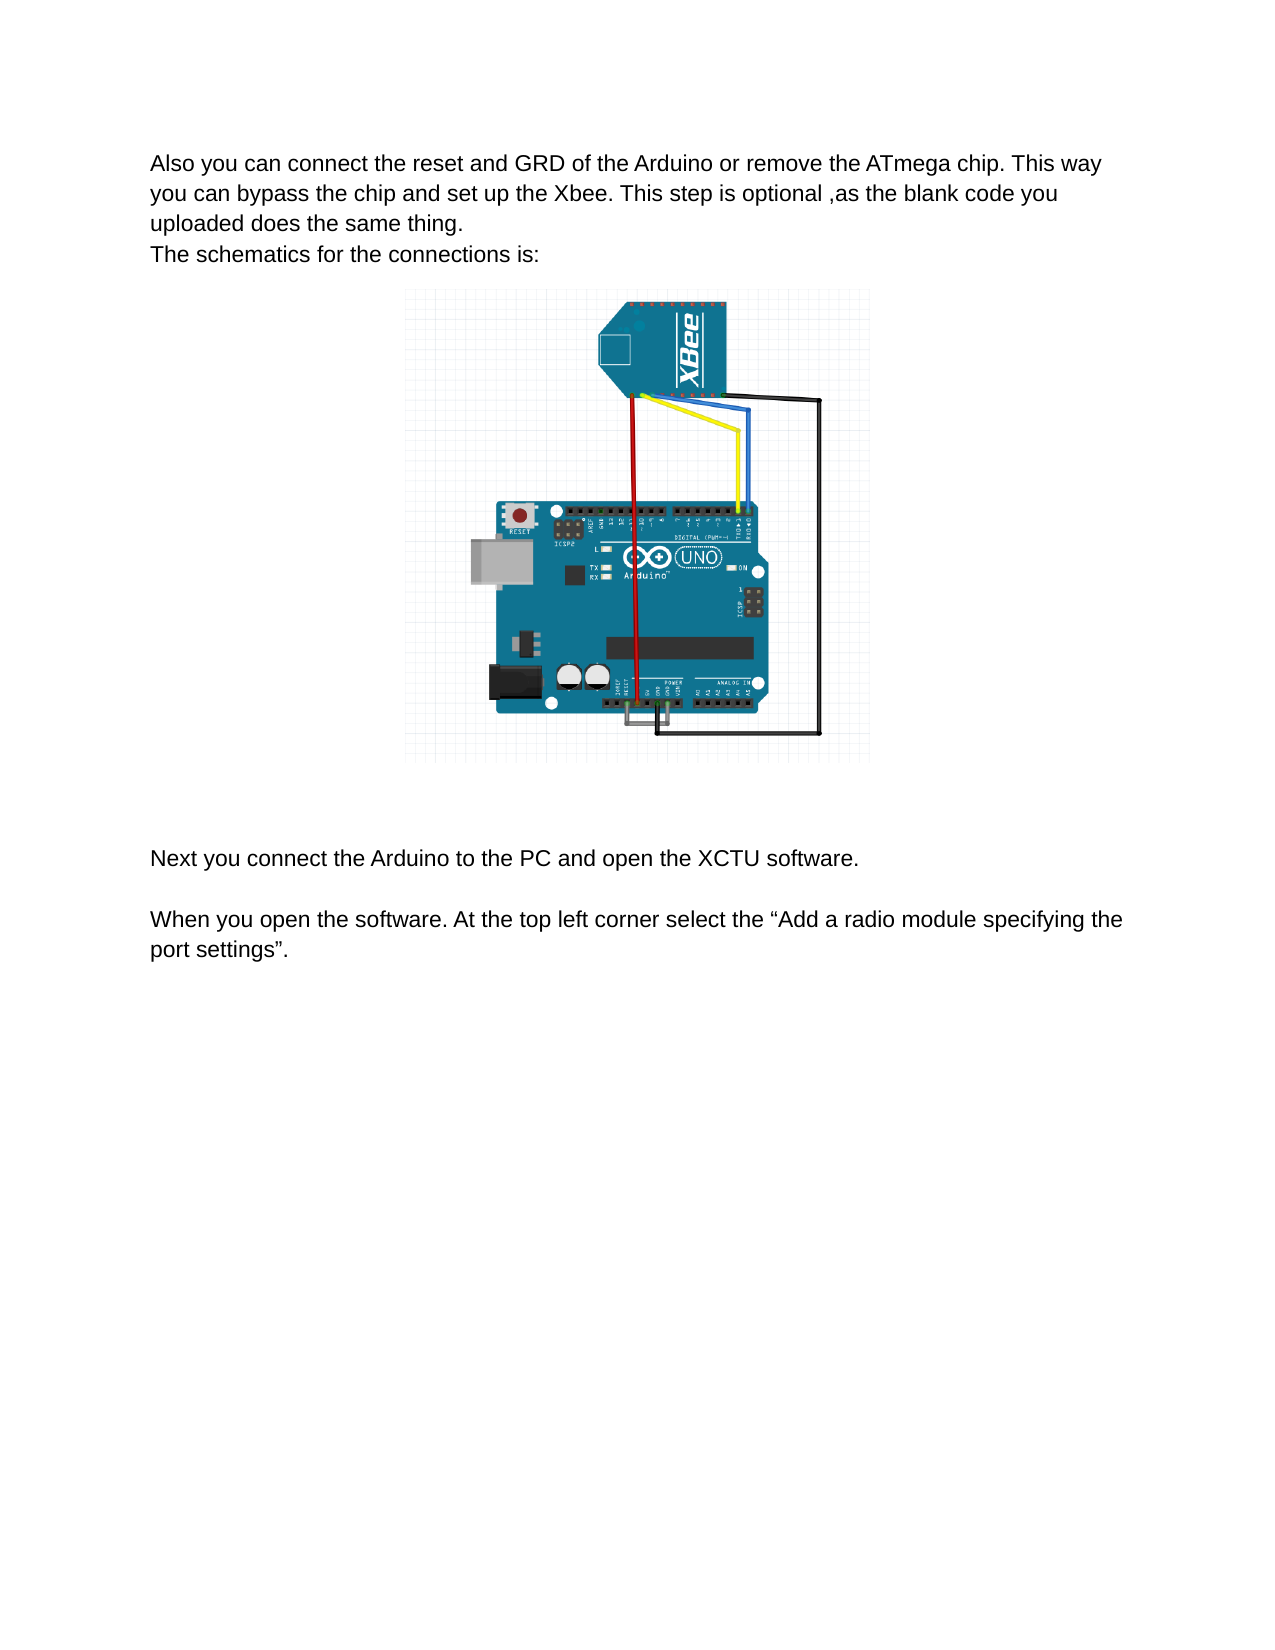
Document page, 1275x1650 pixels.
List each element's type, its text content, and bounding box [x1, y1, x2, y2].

text Next you connect the Arduino to the PC and open the XCTU software. [150, 845, 1125, 872]
text Also you can connect the reset and GRD of the Arduino or remove the ATmega chip. This way you can bypass the chip and set up the Xbee. This step is optional ,as the blank code you uploaded does the same thing. [150, 150, 1125, 237]
text The schematics for the connections is: [150, 241, 1125, 267]
text When you open the software. At the top left corner select the “Add a radio module specifying the port settings”. [150, 906, 1125, 962]
picture [405, 289, 870, 763]
